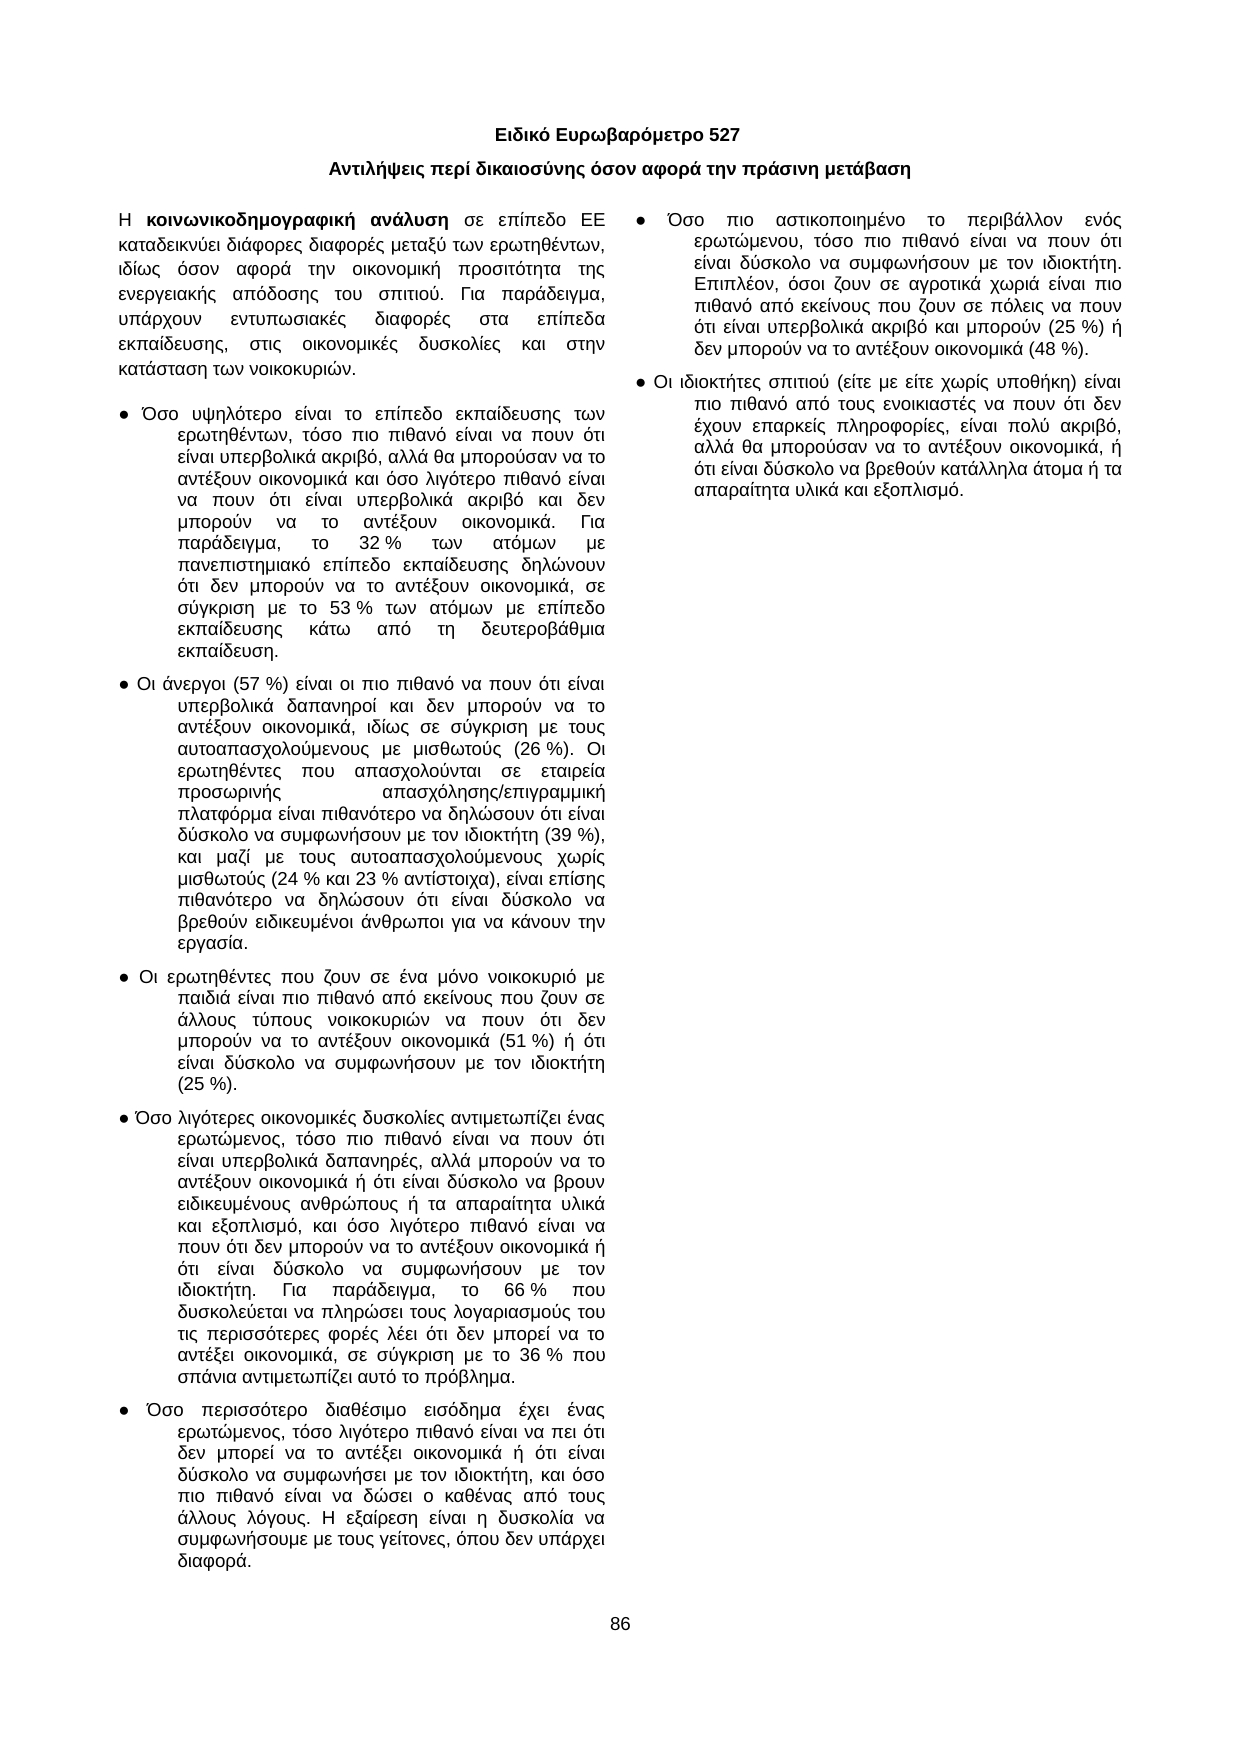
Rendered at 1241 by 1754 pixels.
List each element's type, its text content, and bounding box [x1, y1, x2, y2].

text ● Οι άνεργοι (57 %) είναι οι πιο πιθανό να πουν ότι είναι υπερβολικά δαπανηροί και δεν μπορούν να το αντέξουν οικονομικά, ιδίως σε σύγκριση με τους αυτοαπασχολούμενους με μισθωτούς (26 %). Οι ερωτηθέντες που απασχολούνται σε εταιρεία προσωρινής απασχόλησης/επιγραμμική πλατφόρμα είναι πιθανότερο να δηλώσουν ότι είναι δύσκολο να συμφωνήσουν με τον ιδιοκτήτη (39 %), και μαζί με τους αυτοαπασχολούμενους χωρίς μισθωτούς (24 % και 23 % αντίστοιχα), είναι επίσης πιθανότερο να δηλώσουν ότι είναι δύσκολο να βρεθούν ειδικευμένοι άνθρωποι για να κάνουν την εργασία. [118, 673, 605, 953]
text ● Όσο περισσότερο διαθέσιμο εισόδημα έχει ένας ερωτώμενος, τόσο λιγότερο πιθανό είναι να πει ότι δεν μπορεί να το αντέξει οικονομικά ή ότι είναι δύσκολο να συμφωνήσει με τον ιδιοκτήτη, και όσο πιο πιθανό είναι να δώσει ο καθένας από τους άλλους λόγους. Η εξαίρεση είναι η δυσκολία να συμφωνήσουμε με τους γείτονες, όπου δεν υπάρχει διαφορά. [118, 1399, 605, 1571]
text ● Όσο λιγότερες οικονομικές δυσκολίες αντιμετωπίζει ένας ερωτώμενος, τόσο πιο πιθανό είναι να πουν ότι είναι υπερβολικά δαπανηρές, αλλά μπορούν να το αντέξουν οικονομικά ή ότι είναι δύσκολο να βρουν ειδικευμένους ανθρώπους ή τα απαραίτητα υλικά και εξοπλισμό, και όσο λιγότερο πιθανό είναι να πουν ότι δεν μπορούν να το αντέξουν οικονομικά ή ότι είναι δύσκολο να συμφωνήσουν με τον ιδιοκτήτη. Για παράδειγμα, το 66 % που δυσκολεύεται να πληρώσει τους λογαριασμούς του τις περισσότερες φορές λέει ότι δεν μπορεί να το αντέξει οικονομικά, σε σύγκριση με το 36 % που σπάνια αντιμετωπίζει αυτό το πρόβλημα. [118, 1107, 605, 1387]
text ● Όσο υψηλότερο είναι το επίπεδο εκπαίδευσης των ερωτηθέντων, τόσο πιο πιθανό είναι να πουν ότι είναι υπερβολικά ακριβό, αλλά θα μπορούσαν να το αντέξουν οικονομικά και όσο λιγότερο πιθανό είναι να πουν ότι είναι υπερβολικά ακριβό και δεν μπορούν να το αντέξουν οικονομικά. Για παράδειγμα, το 32 % των ατόμων με πανεπιστημιακό επίπεδο εκπαίδευσης δηλώνουν ότι δεν μπορούν να το αντέξουν οικονομικά, σε σύγκριση με το 53 % των ατόμων με επίπεδο εκπαίδευσης κάτω από τη δευτεροβάθμια εκπαίδευση. [118, 403, 605, 661]
text ● Οι ερωτηθέντες που ζουν σε ένα μόνο νοικοκυριό με παιδιά είναι πιο πιθανό από εκείνους που ζουν σε άλλους τύπους νοικοκυριών να πουν ότι δεν μπορούν να το αντέξουν οικονομικά (51 %) ή ότι είναι δύσκολο να συμφωνήσουν με τον ιδιοκτήτη (25 %). [118, 965, 605, 1095]
text ● Όσο πιο αστικοποιημένο το περιβάλλον ενός ερωτώμενου, τόσο πιο πιθανό είναι να πουν ότι είναι δύσκολο να συμφωνήσουν με τον ιδιοκτήτη. Επιπλέον, όσοι ζουν σε αγροτικά χωριά είναι πιο πιθανό από εκείνους που ζουν σε πόλεις να πουν ότι είναι υπερβολικά ακριβό και μπορούν (25 %) ή δεν μπορούν να το αντέξουν οικονομικά (48 %). [635, 208, 1122, 359]
text Η κοινωνικοδημογραφική ανάλυση σε επίπεδο ΕΕ καταδεικνύει διάφορες διαφορές μεταξύ των ερωτηθέντων, ιδίως όσον αφορά την οικονομική προσιτότητα της ενεργειακής απόδοσης του σπιτιού. Για παράδειγμα, υπάρχουν εντυπωσιακές διαφορές στα επίπεδα εκπαίδευσης, στις οικονομικές δυσκολίες και στην κατάσταση των νοικοκυριών. [118, 208, 605, 379]
text ● Οι ιδιοκτήτες σπιτιού (είτε με είτε χωρίς υποθήκη) είναι πιο πιθανό από τους ενοικιαστές να πουν ότι δεν έχουν επαρκείς πληροφορίες, είναι πολύ ακριβό, αλλά θα μπορούσαν να το αντέξουν οικονομικά, ή ότι είναι δύσκολο να βρεθούν κατάλληλα άτομα ή τα απαραίτητα υλικά και εξοπλισμό. [635, 371, 1122, 501]
